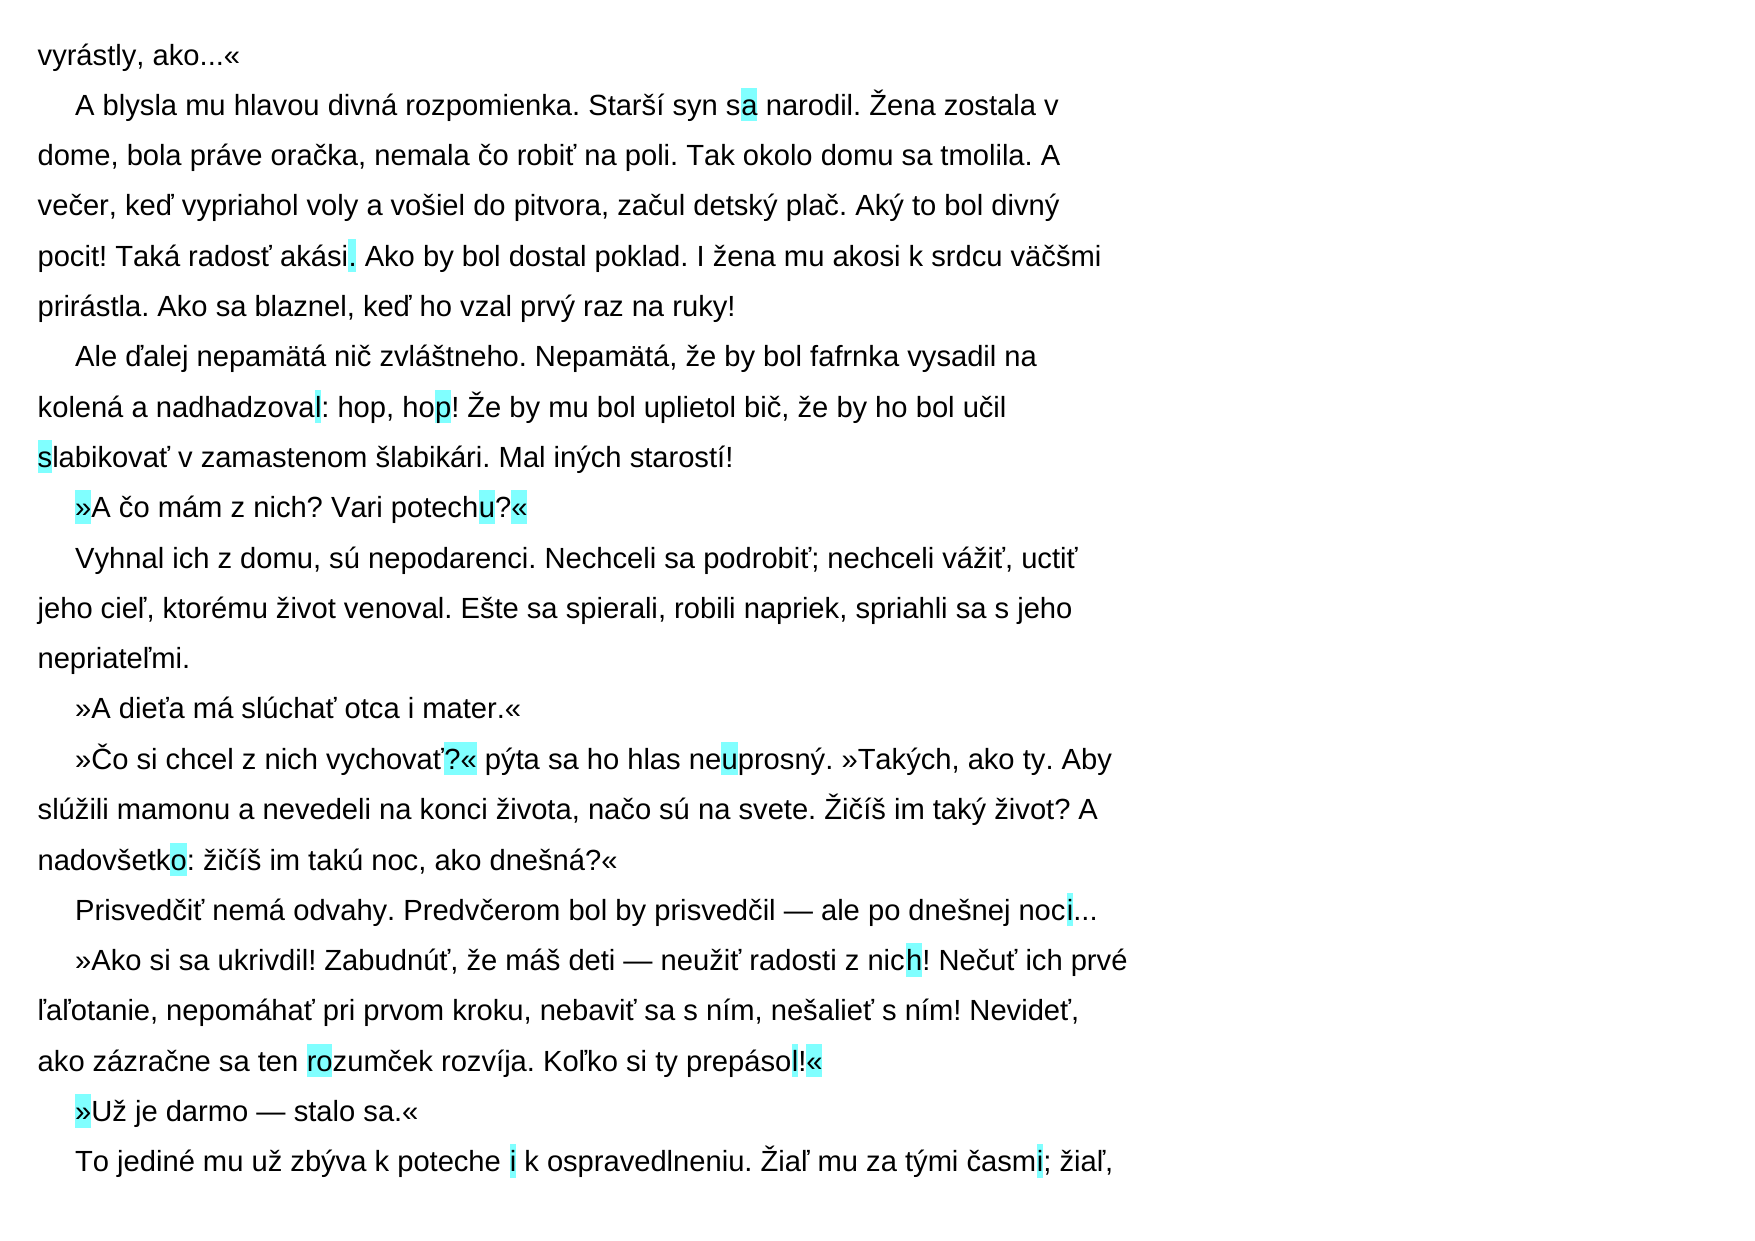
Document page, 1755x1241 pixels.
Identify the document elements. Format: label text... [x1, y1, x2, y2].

text A blysla mu hlavou divná rozpomienka. Starší syn sa narodil. Žena zostala v dome, bola práve oračka, nemala čo robiť na poli. Tak okolo domu sa tmolila. A večer, keď vypriahol voly a vošiel do pitvora, začul detský plač. Aký to bol divný pocit! Taká radosť akási. Ako by bol dostal poklad. I žena mu akosi k srdcu väčšmi prirástla. Ako sa blaznel, keď ho vzal prvý raz na ruky! [37, 88, 1130, 323]
text vyrástly, ako...« [37, 37, 1130, 71]
text »Ako si sa ukrivdil! Zabudnúť, že máš deti — neužiť radosti z nich! Nečuť ich prvé ľaľotanie, nepomáhať pri prvom kroku, nebaviť sa s ním, nešalieť s ním! Nevideť, ako zázračne sa ten rozumček rozvíja. Koľko si ty prepásol!« [37, 943, 1130, 1077]
text »A dieťa má slúchať otca i mater.« [37, 692, 1130, 725]
text Ale ďalej nepamätá nič zvláštneho. Nepamätá, že by bol fafrnka vysadil na kolená a nadhadzoval: hop, hop! Že by mu bol uplietol bič, že by ho bol učil slabikovať v zamastenom šlabikári. Mal iných starostí! [37, 339, 1130, 473]
text »Čo si chcel z nich vychovať?« pýta sa ho hlas neuprosný. »Takých, ako ty. Aby slúžili mamonu a nevedeli na konci života, načo sú na svete. Žičíš im taký život? A nadovšetko: žičíš im takú noc, ako dnešná?« [37, 742, 1130, 876]
text Vyhnal ich z domu, sú nepodarenci. Nechceli sa podrobiť; nechceli vážiť, uctiť jeho cieľ, ktorému život venoval. Ešte sa spierali, robili napriek, spriahli sa s jeho nepriateľmi. [37, 541, 1130, 675]
text To jediné mu už zbýva k poteche i k ospravedlneniu. Žiaľ mu za tými časmi; žiaľ, [37, 1144, 1130, 1178]
text Prisvedčiť nemá odvahy. Predvčerom bol by prisvedčil — ale po dnešnej noci... [37, 893, 1130, 926]
text »A čo mám z nich? Vari potechu?« [37, 490, 1130, 524]
text »Už je darmo — stalo sa.« [37, 1094, 1130, 1128]
